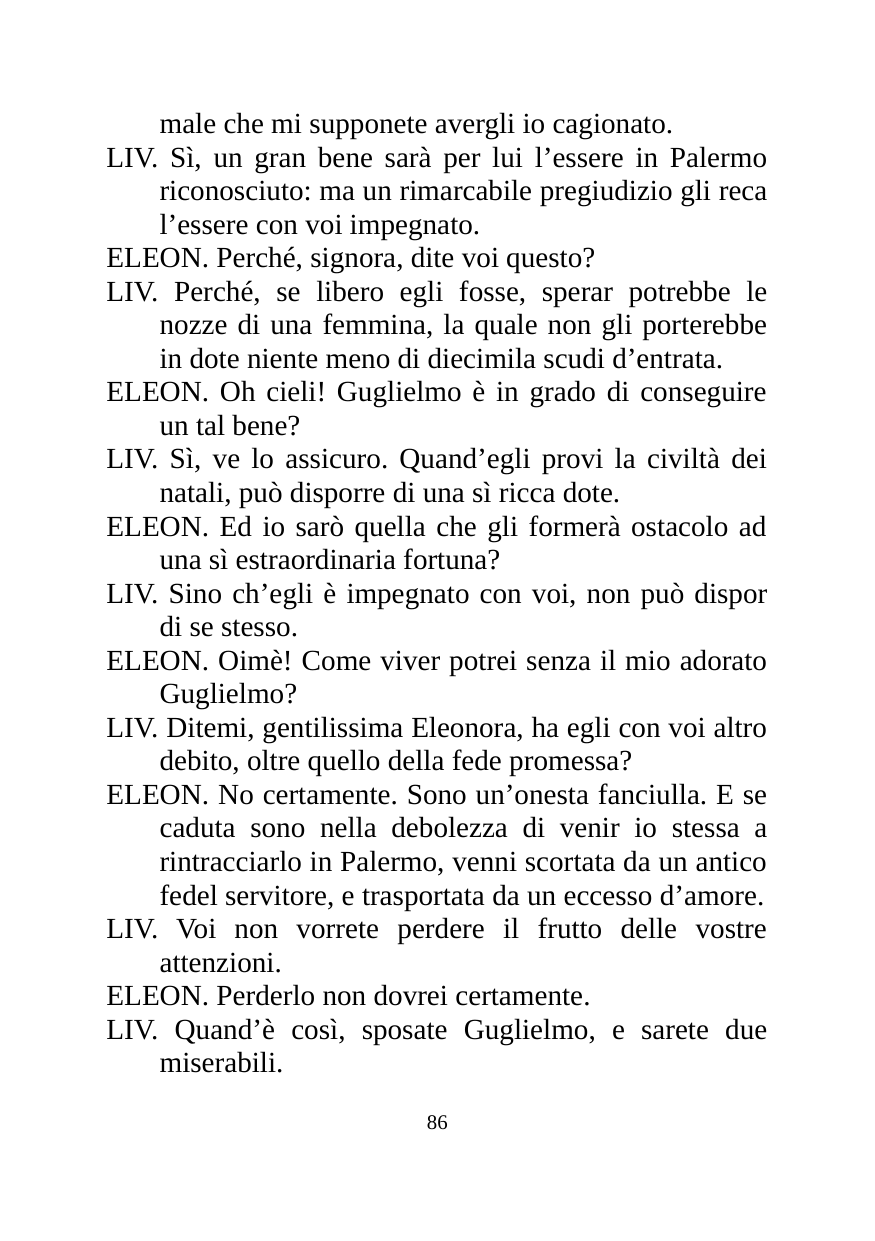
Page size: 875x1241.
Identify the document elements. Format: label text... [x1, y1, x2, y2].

text ELEON. Perché, signora, dite voi questo? [106, 240, 768, 274]
text male che mi supponete avergli io cagionato. [106, 106, 768, 140]
text LIV. Sì, un gran bene sarà per lui l’essere in Palermo riconosciuto: ma un rimarcabile pregiudizio gli reca l’essere con voi impegnato. [106, 140, 768, 240]
text LIV. Ditemi, gentilissima Eleonora, ha egli con voi altro debito, oltre quello della fede promessa? [106, 710, 768, 777]
text LIV. Sì, ve lo assicuro. Quand’egli provi la civiltà dei natali, può disporre di una sì ricca dote. [106, 442, 768, 509]
text ELEON. Oh cieli! Guglielmo è in grado di conseguire un tal bene? [106, 374, 768, 442]
text ELEON. Oimè! Come viver potrei senza il mio adorato Guglielmo? [106, 643, 768, 710]
text LIV. Sino ch’egli è impegnato con voi, non può dispor di se stesso. [106, 576, 768, 643]
text LIV. Quand’è così, sposate Guglielmo, e sarete due miserabili. [106, 1012, 768, 1079]
text LIV. Perché, se libero egli fosse, sperar potrebbe le nozze di una femmina, la quale non gli porterebbe in dote niente meno di diecimila scudi d’entrata. [106, 274, 768, 374]
text ELEON. Perderlo non dovrei certamente. [106, 978, 768, 1012]
text LIV. Voi non vorrete perdere il frutto delle vostre attenzioni. [106, 911, 768, 978]
text ELEON. Ed io sarò quella che gli formerà ostacolo ad una sì estraordinaria fortuna? [106, 509, 768, 576]
text ELEON. No certamente. Sono un’onesta fanciulla. E se caduta sono nella debolezza di venir io stessa a rintracciarlo in Palermo, venni scortata da un antico fedel servitore, e trasportata da un eccesso d’amore. [106, 777, 768, 911]
